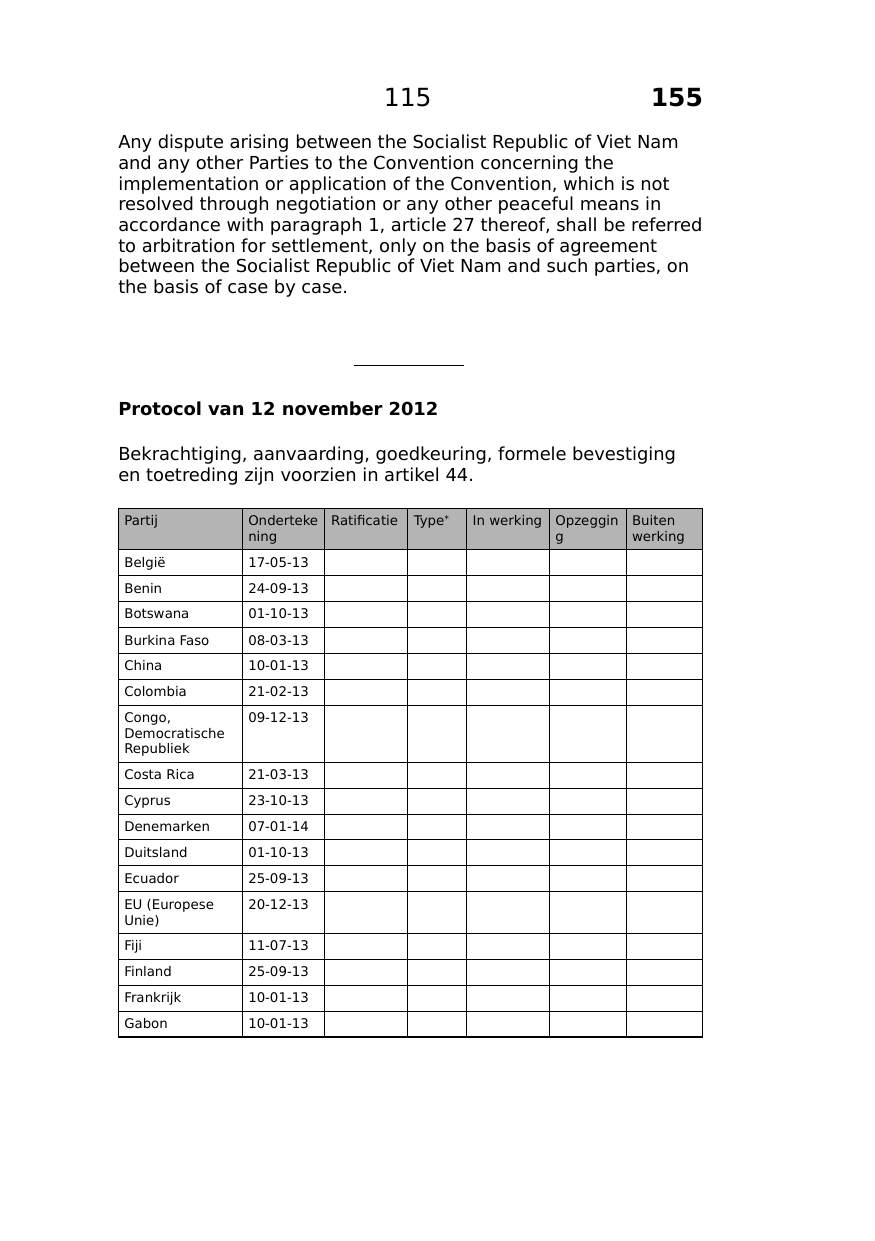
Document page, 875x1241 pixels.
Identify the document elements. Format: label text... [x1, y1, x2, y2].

table_cell [325, 934, 407, 959]
table_cell [408, 934, 466, 959]
table_cell [550, 763, 626, 787]
table_cell 21-03-13 [243, 763, 324, 787]
table_cell [627, 550, 702, 575]
table_cell [467, 960, 549, 984]
table_cell Botswana [119, 602, 242, 627]
table_cell [550, 576, 626, 601]
table_cell [550, 1012, 626, 1036]
table_cell [467, 602, 549, 627]
table_cell [550, 866, 626, 891]
table_cell [550, 934, 626, 959]
table_cell [467, 986, 549, 1011]
table_cell [627, 840, 702, 865]
table_cell [627, 960, 702, 984]
table_cell [325, 654, 407, 679]
table_cell [325, 602, 407, 627]
table_cell [467, 706, 549, 762]
table_cell [408, 815, 466, 839]
table_cell Frankrijk [119, 986, 242, 1011]
table_cell [627, 680, 702, 704]
table_cell [408, 866, 466, 891]
table_cell [467, 576, 549, 601]
table_cell [467, 934, 549, 959]
table_cell [627, 602, 702, 627]
table_cell Colombia [119, 680, 242, 704]
table_cell [550, 654, 626, 679]
table_cell [627, 815, 702, 839]
table_cell Congo, Democratische Republiek [119, 706, 242, 762]
table_cell [627, 1012, 702, 1036]
table_cell Finland [119, 960, 242, 984]
table_cell China [119, 654, 242, 679]
table_header Ratificatie [325, 509, 407, 549]
table_cell 09-12-13 [243, 706, 324, 762]
table_cell Duitsland [119, 840, 242, 865]
table_cell [627, 866, 702, 891]
table_header Partij [119, 509, 242, 549]
table_cell [408, 706, 466, 762]
table_cell EU (Europese Unie) [119, 892, 242, 933]
table_cell [550, 680, 626, 704]
table_cell [325, 680, 407, 704]
table_cell 20-12-13 [243, 892, 324, 933]
table_cell [325, 866, 407, 891]
table_cell 10-01-13 [243, 1012, 324, 1036]
table_cell [467, 840, 549, 865]
table_cell [550, 706, 626, 762]
table_cell [550, 840, 626, 865]
table_cell [325, 550, 407, 575]
table_cell [325, 763, 407, 787]
table_cell [550, 986, 626, 1011]
table_cell [467, 866, 549, 891]
text Bekrachtiging, aanvaarding, goedkeuring, formele bevestiging en toetreding zijn voorzien in artikel 44. [118, 444, 703, 486]
table_cell [467, 680, 549, 704]
table_cell [627, 763, 702, 787]
table_cell 01-10-13 [243, 840, 324, 865]
table_cell [550, 550, 626, 575]
table_header In werking [467, 509, 549, 549]
table_cell [325, 628, 407, 653]
table_cell [627, 706, 702, 762]
table_cell [408, 680, 466, 704]
table_cell België [119, 550, 242, 575]
table_cell [550, 789, 626, 813]
table_cell [408, 602, 466, 627]
table_cell [325, 576, 407, 601]
table_cell [550, 960, 626, 984]
table_cell 25-09-13 [243, 960, 324, 984]
table_cell [408, 892, 466, 933]
table_cell [408, 654, 466, 679]
table_header Type* [408, 509, 466, 549]
table_cell Fiji [119, 934, 242, 959]
table_cell [467, 892, 549, 933]
table_cell [325, 840, 407, 865]
table_cell [627, 934, 702, 959]
table_cell 25-09-13 [243, 866, 324, 891]
table_cell [408, 840, 466, 865]
table_cell 17-05-13 [243, 550, 324, 575]
table_cell [408, 1012, 466, 1036]
table_cell 11-07-13 [243, 934, 324, 959]
table_cell Ecuador [119, 866, 242, 891]
table_cell [550, 602, 626, 627]
text Any dispute arising between the Socialist Republic of Viet Nam and any other Parties to the Convention concerning the implementation or application of the Convention, which is not resolved through negotiation or any other peaceful means in accordance with paragraph 1, article 27 thereof, shall be referred to arbitration for settlement, only on the basis of agreement between the Socialist Republic of Viet Nam and such parties, on the basis of case by case. [118, 132, 703, 298]
table_cell [467, 628, 549, 653]
table_cell [325, 1012, 407, 1036]
table_cell Denemarken [119, 815, 242, 839]
table_cell Costa Rica [119, 763, 242, 787]
table_cell [408, 763, 466, 787]
table_cell 10-01-13 [243, 654, 324, 679]
table_cell 07-01-14 [243, 815, 324, 839]
table_cell [627, 654, 702, 679]
table_cell [467, 789, 549, 813]
table_cell [325, 892, 407, 933]
table_cell [408, 986, 466, 1011]
table_cell 23-10-13 [243, 789, 324, 813]
table_cell [467, 763, 549, 787]
table_cell 24-09-13 [243, 576, 324, 601]
table_cell Benin [119, 576, 242, 601]
table_cell [408, 550, 466, 575]
table_header Opzegging [550, 509, 626, 549]
table_cell [325, 815, 407, 839]
table_cell [627, 628, 702, 653]
table_cell Cyprus [119, 789, 242, 813]
table_cell 10-01-13 [243, 986, 324, 1011]
table_cell [325, 706, 407, 762]
table_header Ondertekening [243, 509, 324, 549]
table_cell 08-03-13 [243, 628, 324, 653]
table_cell [467, 550, 549, 575]
table_cell [408, 628, 466, 653]
table_cell [627, 576, 702, 601]
table_cell [550, 628, 626, 653]
table_cell [550, 815, 626, 839]
table_cell [627, 789, 702, 813]
table_cell [467, 1012, 549, 1036]
table_cell [627, 892, 702, 933]
table_cell [408, 960, 466, 984]
table_cell [325, 960, 407, 984]
table_cell 21-02-13 [243, 680, 324, 704]
table_header Buiten werking [627, 509, 702, 549]
table_cell [408, 789, 466, 813]
table_cell [408, 576, 466, 601]
table_cell [325, 789, 407, 813]
table_cell [550, 892, 626, 933]
table_cell 01-10-13 [243, 602, 324, 627]
table_cell [467, 815, 549, 839]
table_cell [467, 654, 549, 679]
table_cell [325, 986, 407, 1011]
table_cell Gabon [119, 1012, 242, 1036]
table_cell Burkina Faso [119, 628, 242, 653]
subtitle Protocol van 12 november 2012 [118, 398, 703, 419]
table_cell [627, 986, 702, 1011]
